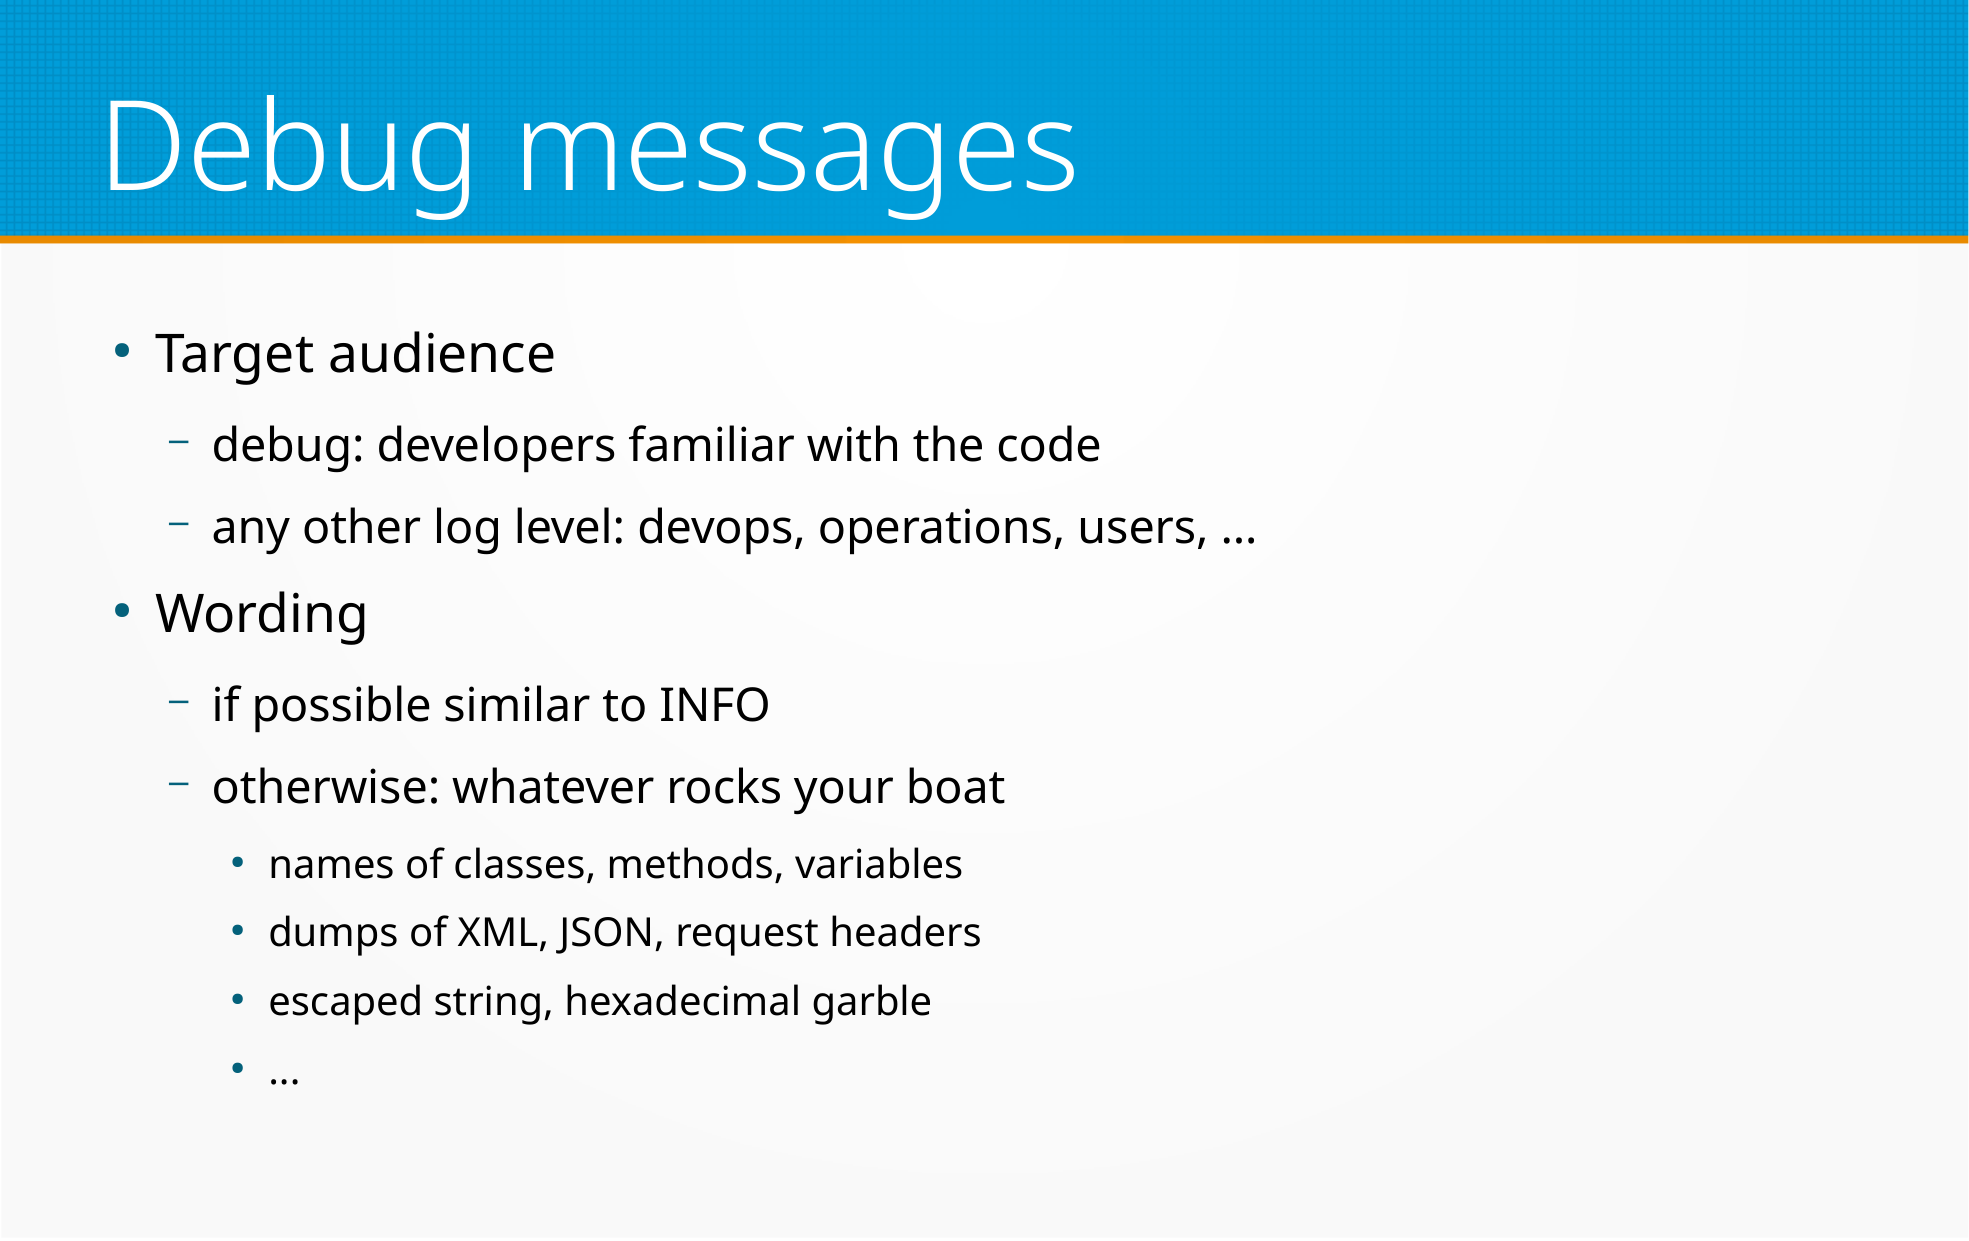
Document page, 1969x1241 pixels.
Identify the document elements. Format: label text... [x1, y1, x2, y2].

list Target audience debug: developers familiar with the code any other log level: devops, operations, users, … Wording if possible similar to INFO otherwise: whatever rocks your boat names of classes, methods, variables dumps of XML, JSON, request headers escaped string, hexadecimal garble ... [98, 315, 1861, 1099]
picture [0, 236, 1969, 1241]
title Debug messages [98, 19, 1870, 227]
